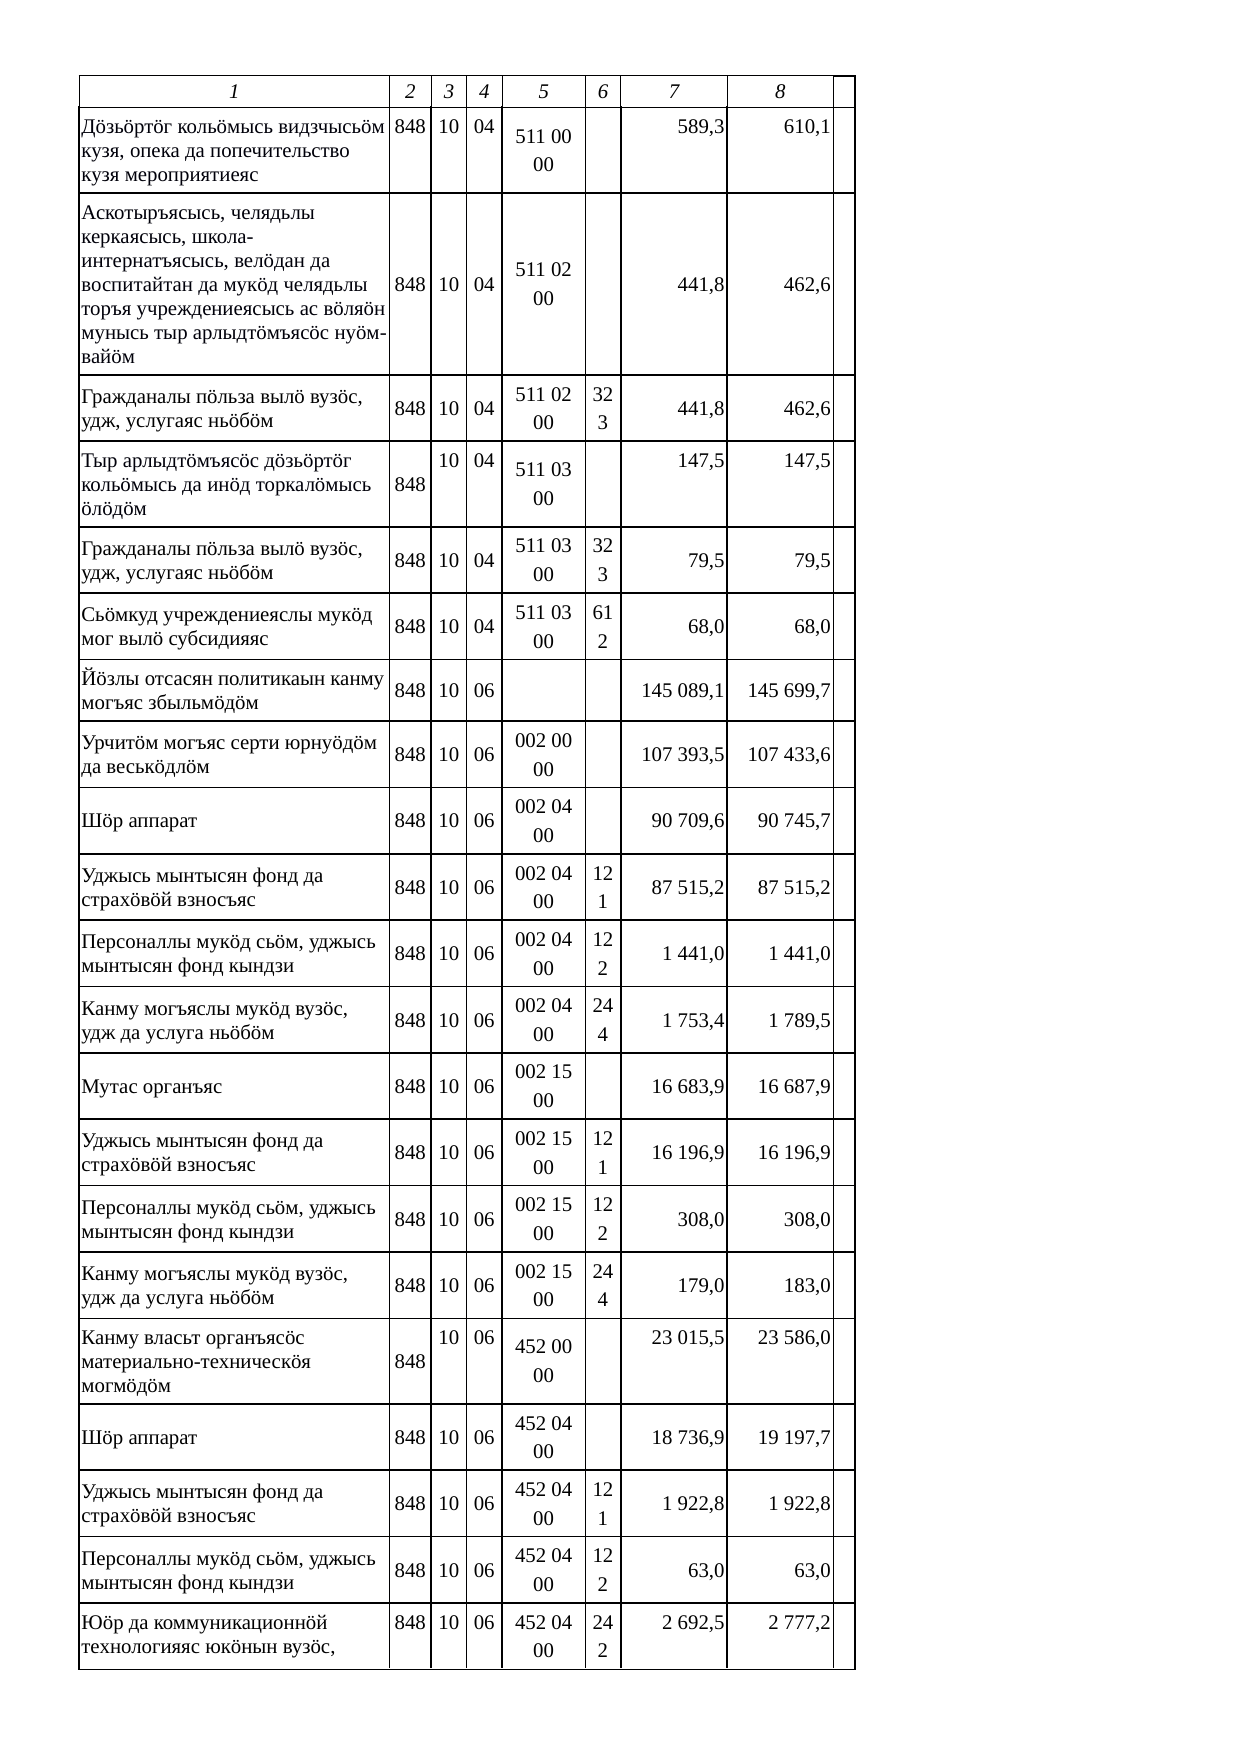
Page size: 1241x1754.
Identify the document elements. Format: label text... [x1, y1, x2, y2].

table_cell 145 089,1 [622, 660, 726, 720]
table_cell 589,3 [622, 108, 726, 192]
table_cell 848 [390, 1120, 430, 1185]
table_cell [834, 921, 854, 986]
table_cell Персоналлы мукӧд сьӧм, уджысь мынтысян фонд кындзи [80, 1537, 389, 1602]
table_cell 06 [467, 1537, 501, 1602]
table_cell 511 02 00 [503, 194, 585, 374]
table_cell 002 04 00 [503, 921, 585, 986]
table_cell 06 [467, 1471, 501, 1536]
table_cell 10 [432, 528, 466, 592]
table_cell [834, 1120, 854, 1185]
table_cell 19 197,7 [728, 1405, 833, 1469]
table_cell 441,8 [622, 194, 726, 374]
table_cell 511 02 00 [503, 376, 585, 440]
table_cell 90 745,7 [728, 788, 833, 853]
table_cell [834, 1054, 854, 1118]
table_cell 23 015,5 [622, 1319, 726, 1403]
table_cell [834, 987, 854, 1052]
table_cell 10 [432, 108, 466, 192]
table_cell 308,0 [622, 1186, 726, 1251]
table_cell 16 683,9 [622, 1054, 726, 1118]
table_cell 1 441,0 [622, 921, 726, 986]
table_cell 848 [390, 194, 430, 374]
table_cell Урчитӧм могъяс серти юрнуӧдӧм да веськӧдлӧм [80, 722, 389, 787]
table_cell 002 15 00 [503, 1186, 585, 1251]
table_header 2 [390, 76, 431, 106]
table_cell 79,5 [622, 528, 726, 592]
table_cell 121 [586, 1120, 620, 1185]
table_cell 06 [467, 788, 501, 853]
table_cell 107 433,6 [728, 722, 833, 787]
table_cell 10 [432, 442, 466, 526]
table_cell Канму могъяслы мукӧд вузӧс, удж да услуга ньӧбӧм [80, 1253, 389, 1317]
table_cell [834, 1405, 854, 1469]
table_cell 848 [390, 594, 430, 659]
table_cell 06 [467, 1120, 501, 1185]
table_cell 244 [586, 1253, 620, 1317]
table_header 4 [467, 76, 502, 106]
table_cell 10 [432, 855, 466, 919]
table_cell [834, 1604, 854, 1668]
table_cell 1 789,5 [728, 987, 833, 1052]
table_cell 848 [390, 442, 430, 526]
table_cell 323 [586, 376, 620, 440]
table_cell [586, 1054, 620, 1118]
table_cell [834, 660, 854, 720]
table_cell 06 [467, 1054, 501, 1118]
table_cell [834, 108, 854, 192]
table_header 8 [728, 76, 833, 106]
table_cell 10 [432, 1054, 466, 1118]
table_cell [834, 722, 854, 787]
table_cell 87 515,2 [728, 855, 833, 919]
table_cell 612 [586, 594, 620, 659]
table_cell 10 [432, 788, 466, 853]
table_cell 63,0 [728, 1537, 833, 1602]
table_cell 1 922,8 [622, 1471, 726, 1536]
table_header [834, 77, 854, 106]
table_cell 06 [467, 1405, 501, 1469]
table_cell 183,0 [728, 1253, 833, 1317]
table_cell 848 [390, 1604, 430, 1668]
table_cell 79,5 [728, 528, 833, 592]
table_cell 002 15 00 [503, 1120, 585, 1185]
table_cell Мутас органъяс [80, 1054, 389, 1118]
table_cell Аскотыръясысь, челядьлы керкаясысь, школа-интернатъясысь, велӧдан да воспитайтан да мукӧд челядьлы торъя учреждениеясысь ас вӧляӧн мунысь тыр арлыдтӧмъясӧс нуӧм-вайӧм [80, 194, 389, 374]
table_cell [586, 108, 620, 192]
table_cell 16 196,9 [728, 1120, 833, 1185]
table_cell 16 196,9 [622, 1120, 726, 1185]
table_cell [834, 1253, 854, 1317]
table_cell 122 [586, 1537, 620, 1602]
table_cell 848 [390, 1319, 430, 1403]
table_cell 121 [586, 1471, 620, 1536]
table_cell 848 [390, 987, 430, 1052]
table_cell 63,0 [622, 1537, 726, 1602]
table_cell 848 [390, 788, 430, 853]
table_cell Гражданалы пӧльза вылӧ вузӧс, удж, услугаяс ньӧбӧм [80, 376, 389, 440]
table_cell 16 687,9 [728, 1054, 833, 1118]
table_cell 511 03 00 [503, 442, 585, 526]
table_cell 179,0 [622, 1253, 726, 1317]
table_cell 06 [467, 921, 501, 986]
table_cell [834, 594, 854, 659]
table_cell 10 [432, 194, 466, 374]
table_cell [834, 788, 854, 853]
table_cell 06 [467, 855, 501, 919]
table_cell 610,1 [728, 108, 833, 192]
table_cell 68,0 [622, 594, 726, 659]
table_cell 68,0 [728, 594, 833, 659]
table_cell 452 04 00 [503, 1405, 585, 1469]
table_cell 10 [432, 1186, 466, 1251]
table_cell [503, 660, 585, 720]
table_cell 511 03 00 [503, 594, 585, 659]
table_cell 441,8 [622, 376, 726, 440]
table_header 1 [80, 76, 389, 106]
table_cell 04 [467, 442, 501, 526]
table_cell [834, 1319, 854, 1403]
table_cell 10 [432, 1120, 466, 1185]
table_cell [586, 722, 620, 787]
table_cell 121 [586, 855, 620, 919]
table_cell 122 [586, 1186, 620, 1251]
table_cell 511 00 00 [503, 108, 585, 192]
table_cell Тыр арлыдтӧмъясӧс дӧзьӧртӧг кольӧмысь да инӧд торкалӧмысь ӧлӧдӧм [80, 442, 389, 526]
table_cell 90 709,6 [622, 788, 726, 853]
table_cell [834, 442, 854, 526]
table_cell 002 04 00 [503, 788, 585, 853]
table_cell 06 [467, 1604, 501, 1668]
table_cell [834, 1537, 854, 1602]
table_cell [834, 194, 854, 374]
table_cell 848 [390, 1471, 430, 1536]
table_cell 002 04 00 [503, 987, 585, 1052]
table_cell 10 [432, 1537, 466, 1602]
table_cell 848 [390, 108, 430, 192]
table_cell [834, 1471, 854, 1536]
table_cell Уджысь мынтысян фонд да страхӧвӧй взносъяс [80, 855, 389, 919]
table_cell [586, 660, 620, 720]
table_cell 10 [432, 1253, 466, 1317]
table_cell 002 04 00 [503, 855, 585, 919]
table_cell 002 00 00 [503, 722, 585, 787]
table_cell 10 [432, 376, 466, 440]
table_cell 2 777,2 [728, 1604, 833, 1668]
table_cell Юӧр да коммуникационнӧй технологияяс юкӧнын вузӧс, [80, 1604, 389, 1668]
table_cell 10 [432, 1319, 466, 1403]
table_cell 848 [390, 376, 430, 440]
table_cell 848 [390, 528, 430, 592]
table_cell 10 [432, 987, 466, 1052]
table_cell 06 [467, 1186, 501, 1251]
table_cell 1 753,4 [622, 987, 726, 1052]
table_cell Сьӧмкуд учреждениеяслы мукӧд мог вылӧ субсидияяс [80, 594, 389, 659]
table_cell 04 [467, 528, 501, 592]
table_cell 848 [390, 1253, 430, 1317]
table_cell 10 [432, 1471, 466, 1536]
table_cell 511 03 00 [503, 528, 585, 592]
table_cell 848 [390, 1405, 430, 1469]
table_cell 308,0 [728, 1186, 833, 1251]
table_header 5 [503, 76, 585, 106]
table_cell 242 [586, 1604, 620, 1668]
table_cell 10 [432, 921, 466, 986]
table_cell 462,6 [728, 194, 833, 374]
table_header 3 [432, 76, 466, 106]
table_cell Йӧзлы отсасян политикаын канму могъяс збыльмӧдӧм [80, 660, 389, 720]
table_cell 10 [432, 1604, 466, 1668]
table_cell Канму власьт органъясӧс материально-техническӧя могмӧдӧм [80, 1319, 389, 1403]
table_cell 244 [586, 987, 620, 1052]
table_cell 10 [432, 660, 466, 720]
table_cell 18 736,9 [622, 1405, 726, 1469]
table_cell 122 [586, 921, 620, 986]
table_cell 462,6 [728, 376, 833, 440]
table_cell 145 699,7 [728, 660, 833, 720]
table_cell 323 [586, 528, 620, 592]
table_cell 452 04 00 [503, 1471, 585, 1536]
table_cell 1 922,8 [728, 1471, 833, 1536]
table_header 6 [586, 76, 620, 106]
table_header 7 [621, 76, 727, 106]
table_cell 848 [390, 722, 430, 787]
table_cell 06 [467, 660, 501, 720]
table_cell 04 [467, 194, 501, 374]
table_cell [586, 442, 620, 526]
table_cell [586, 1405, 620, 1469]
table_cell 06 [467, 722, 501, 787]
table_cell [586, 788, 620, 853]
table_cell [586, 194, 620, 374]
table_cell Шӧр аппарат [80, 1405, 389, 1469]
table_cell Уджысь мынтысян фонд да страхӧвӧй взносъяс [80, 1471, 389, 1536]
table_cell 10 [432, 1405, 466, 1469]
table_cell 848 [390, 1054, 430, 1118]
table_cell [586, 1319, 620, 1403]
table_cell 10 [432, 594, 466, 659]
table_cell 06 [467, 1319, 501, 1403]
table_cell [834, 1186, 854, 1251]
table_cell Гражданалы пӧльза вылӧ вузӧс, удж, услугаяс ньӧбӧм [80, 528, 389, 592]
table_cell 2 692,5 [622, 1604, 726, 1668]
table_cell 04 [467, 594, 501, 659]
table_cell Персоналлы мукӧд сьӧм, уджысь мынтысян фонд кындзи [80, 921, 389, 986]
table_cell 107 393,5 [622, 722, 726, 787]
table_cell 23 586,0 [728, 1319, 833, 1403]
table_cell 002 15 00 [503, 1253, 585, 1317]
table_cell 06 [467, 1253, 501, 1317]
table_cell 147,5 [622, 442, 726, 526]
table_cell 1 441,0 [728, 921, 833, 986]
table_cell 848 [390, 855, 430, 919]
table_cell 04 [467, 108, 501, 192]
table_cell Дӧзьӧртӧг кольӧмысь видзчысьӧм кузя, опека да попечительство кузя мероприятиеяс [80, 108, 389, 192]
table_cell [834, 855, 854, 919]
table_cell 848 [390, 1537, 430, 1602]
table_cell 452 04 00 [503, 1537, 585, 1602]
table_cell Канму могъяслы мукӧд вузӧс, удж да услуга ньӧбӧм [80, 987, 389, 1052]
table_cell 848 [390, 660, 430, 720]
table_cell 147,5 [728, 442, 833, 526]
table_cell Персоналлы мукӧд сьӧм, уджысь мынтысян фонд кындзи [80, 1186, 389, 1251]
table_cell 452 00 00 [503, 1319, 585, 1403]
table_cell Уджысь мынтысян фонд да страхӧвӧй взносъяс [80, 1120, 389, 1185]
table_cell [834, 376, 854, 440]
table_cell 87 515,2 [622, 855, 726, 919]
table_cell 06 [467, 987, 501, 1052]
table_cell 848 [390, 921, 430, 986]
table_cell 848 [390, 1186, 430, 1251]
table_cell 04 [467, 376, 501, 440]
table_cell 002 15 00 [503, 1054, 585, 1118]
table_cell 10 [432, 722, 466, 787]
table_cell 452 04 00 [503, 1604, 585, 1668]
table_cell [834, 528, 854, 592]
table_cell Шӧр аппарат [80, 788, 389, 853]
